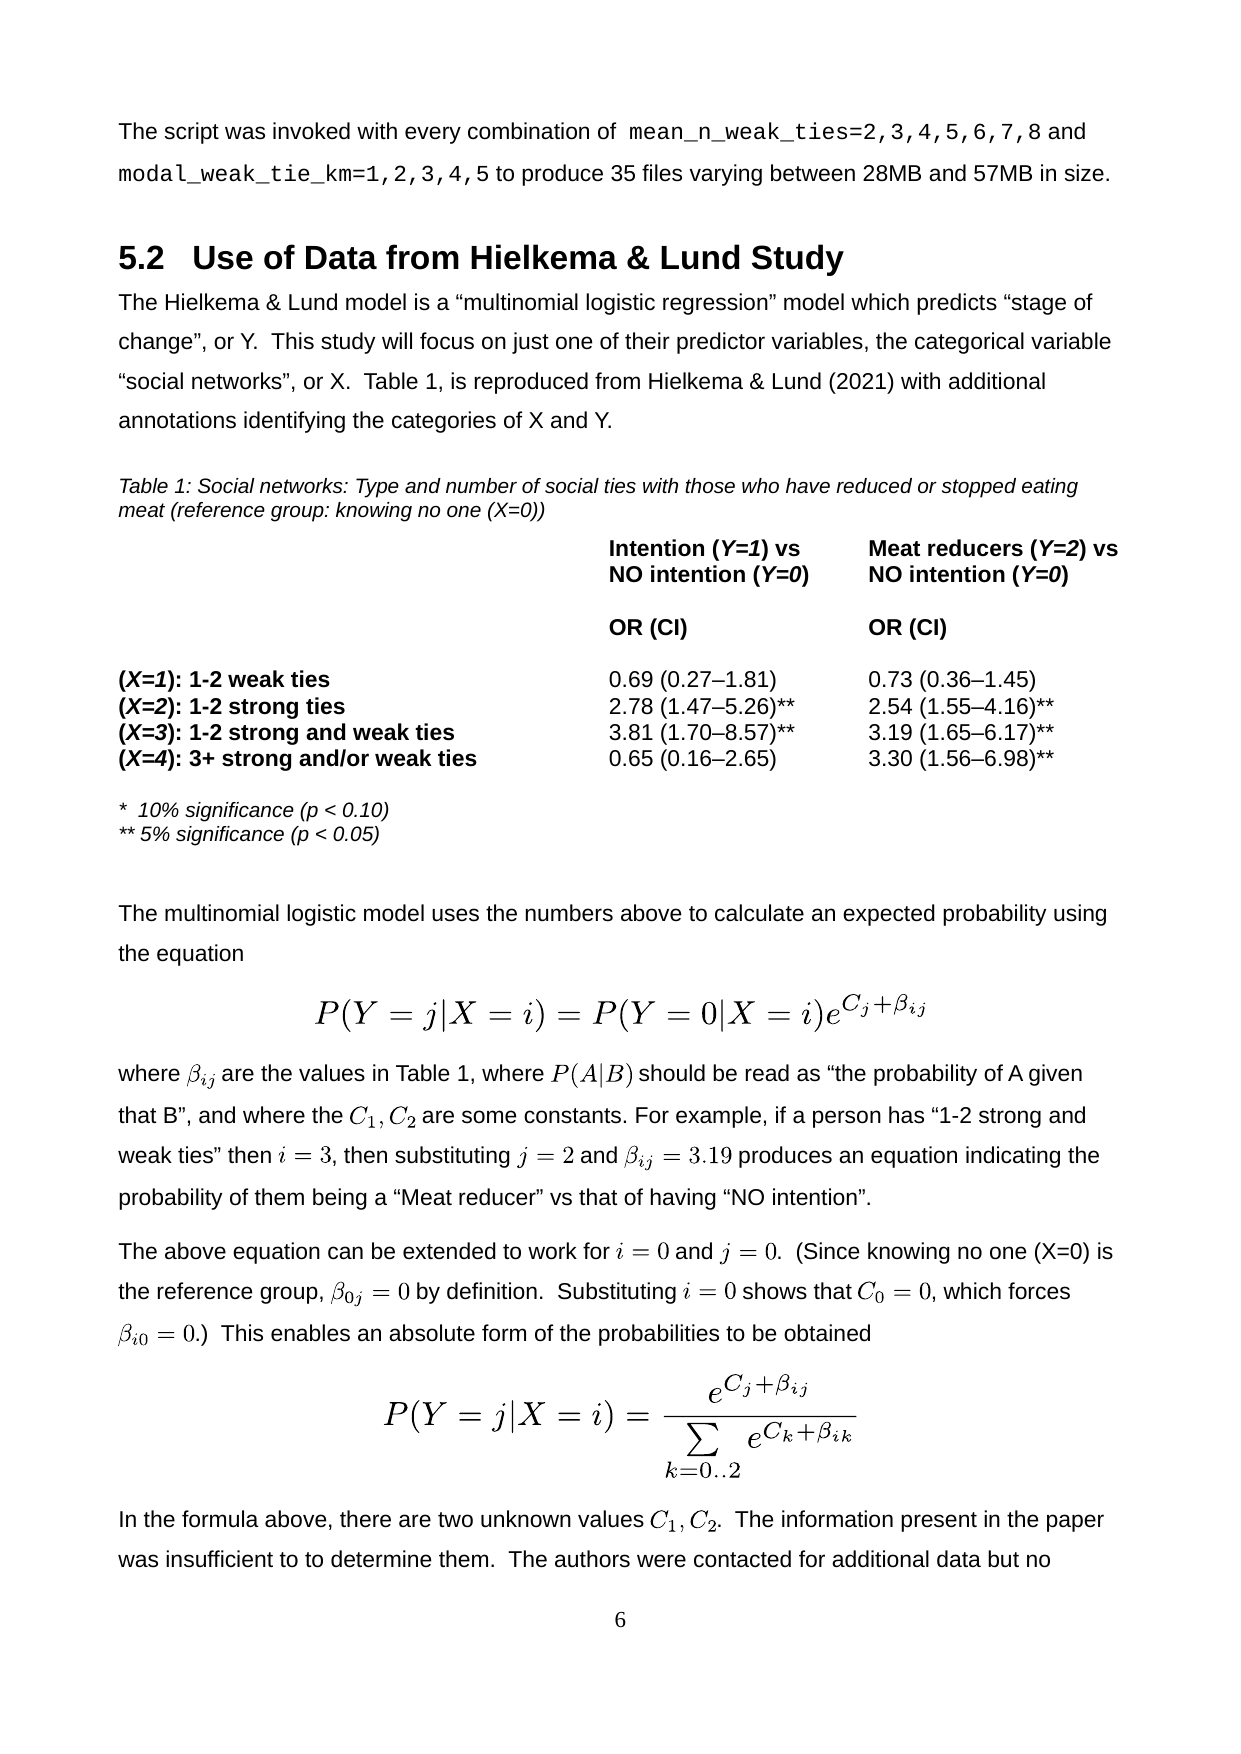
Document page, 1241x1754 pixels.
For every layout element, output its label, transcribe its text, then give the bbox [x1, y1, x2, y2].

table_cell (X=1): 1-2 weak ties [118, 666, 609, 693]
text The Hielkema & Lund model is a “multinomial logistic regression” model which predicts “stage of change”, or Y. This study will focus on just one of their predictor variables, the categorical variable “social networks”, or X. Table 1, is reproduced from Hielkema & Lund (2021) with additional annotations identifying the categories of X and Y. [118, 289, 1122, 434]
table_cell 3.19 (1.65–6.17)** [868, 719, 1123, 745]
table_cell 3.30 (1.56–6.98)** [868, 745, 1123, 798]
text In the formula above, there are two unknown values . The information present in the paper was insufficient to to determine them. The authors were contacted for additional data but no [118, 1506, 1122, 1572]
table_header [118, 535, 609, 666]
table_header Intention (Y=1) vs NO intention (Y=0) OR (CI) [609, 535, 868, 666]
table_cell 2.78 (1.47–5.26)** [609, 693, 868, 719]
table_cell (X=2): 1-2 strong ties [118, 693, 609, 719]
text The multinomial logistic model uses the numbers above to calculate an expected probability using the equation [118, 900, 1122, 966]
subtitle Use of Data from Hielkema & Lund Study [118, 238, 1122, 276]
table_cell 0.65 (0.16–2.65) [609, 745, 868, 798]
text ** 5% significance (p < 0.05) [118, 822, 1122, 846]
table_header Meat reducers (Y=2) vs NO intention (Y=0) OR (CI) [868, 535, 1123, 666]
table_cell (X=3): 1-2 strong and weak ties [118, 719, 609, 745]
text where are the values in Table 1, where should be read as “the probability of A given that B”, and where the are some constants. For example, if a person has “1-2 strong and weak ties” then , then substituting and produces an equation indicating the probability of them being a “Meat reducer” vs that of having “NO intention”. [118, 1060, 1122, 1210]
table_cell 0.73 (0.36–1.45) [868, 666, 1123, 693]
table_cell (X=4): 3+ strong and/or weak ties [118, 745, 609, 798]
text Table 1: Social networks: Type and number of social ties with those who have reduced or stopped eating meat (reference group: knowing no one (X=0)) [118, 474, 1122, 522]
table_cell 0.69 (0.27–1.81) [609, 666, 868, 693]
text The above equation can be extended to work for and . (Since knowing no one (X=0) is the reference group, by definition. Substituting shows that , which forces .) This enables an absolute form of the probabilities to be obtained [118, 1238, 1122, 1346]
text The script was invoked with every combination of mean_n_weak_ties=2,3,4,5,6,7,8 and modal_weak_tie_km=1,2,3,4,5 to produce 35 files varying between 28MB and 57MB in size. [118, 118, 1122, 188]
table_cell 2.54 (1.55–4.16)** [868, 693, 1123, 719]
table_cell 3.81 (1.70–8.57)** [609, 719, 868, 745]
text * 10% significance (p < 0.10) [118, 798, 1122, 822]
